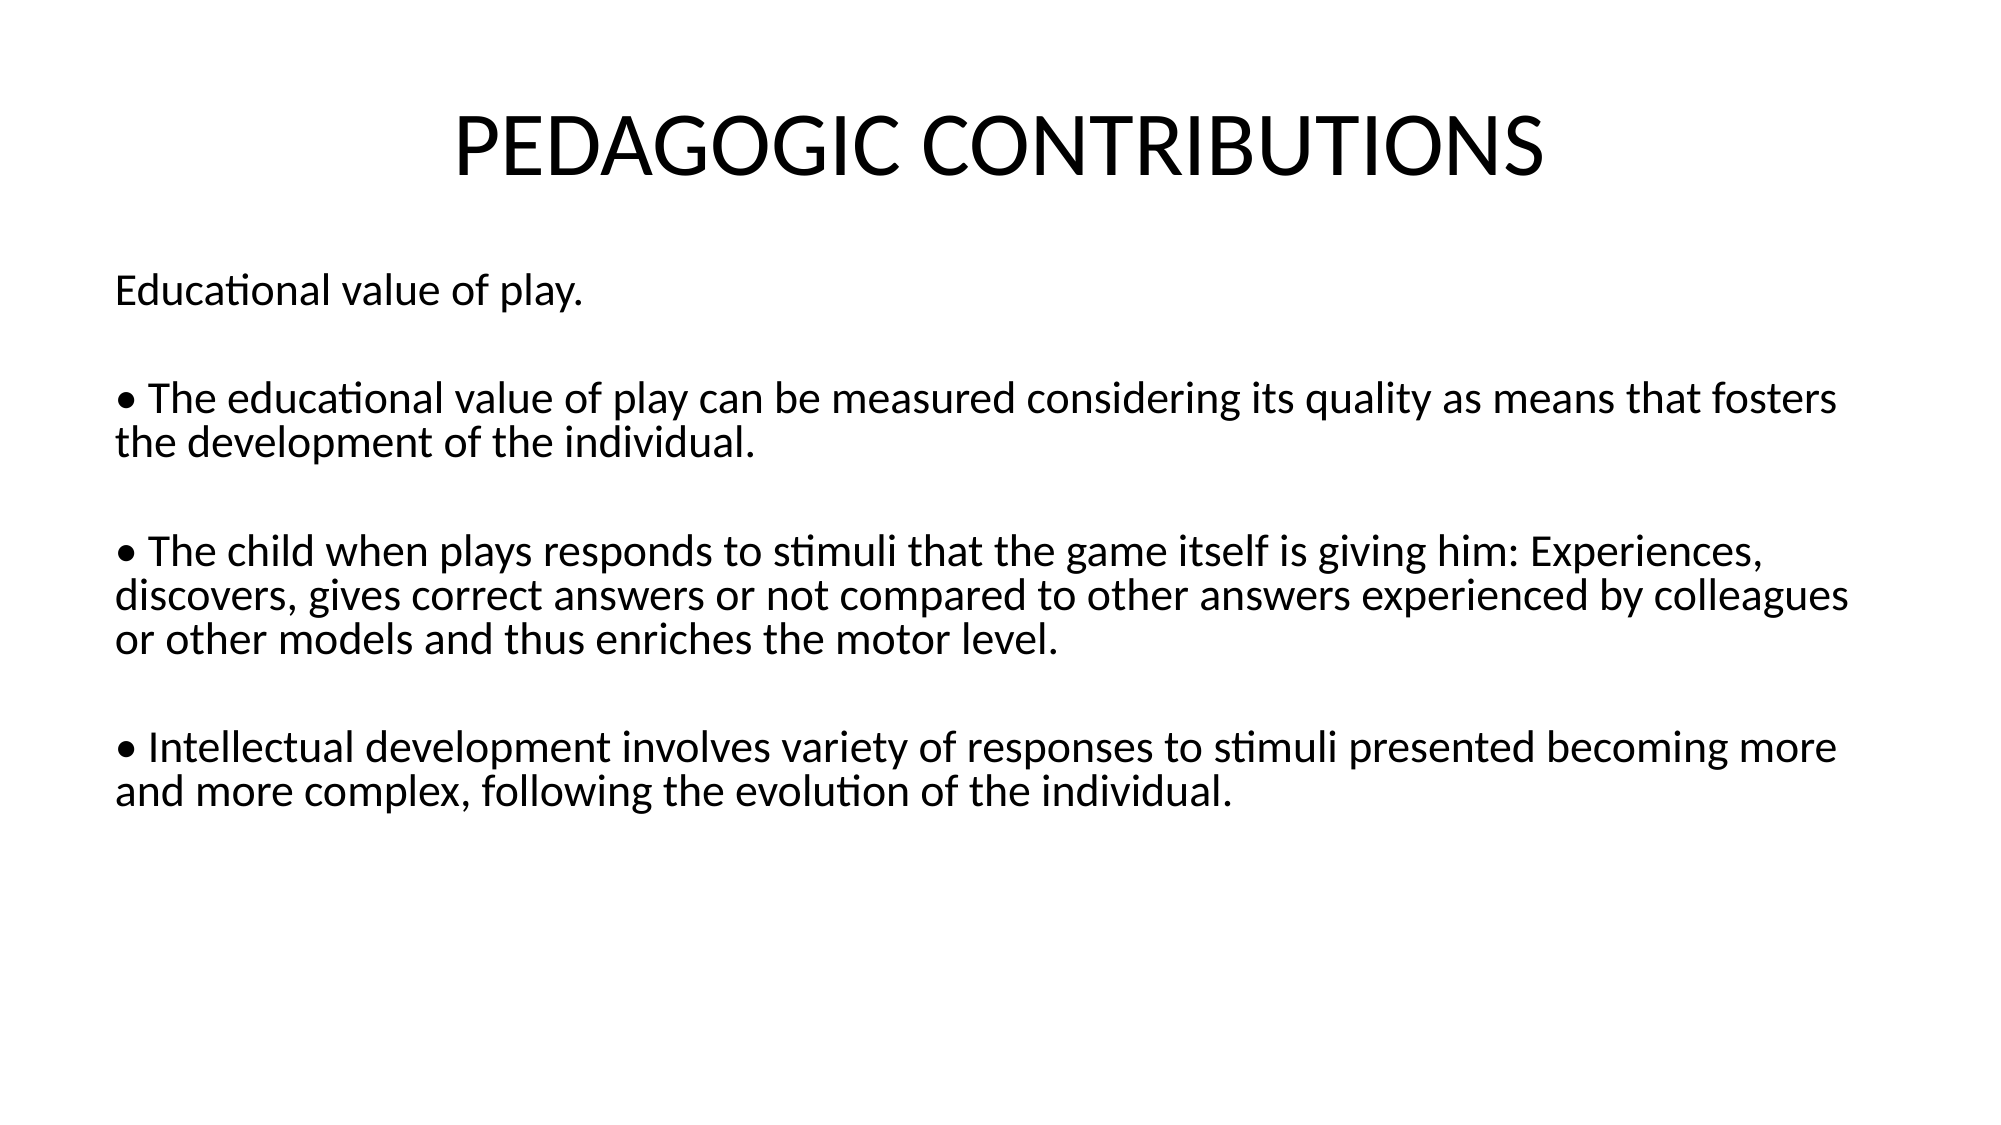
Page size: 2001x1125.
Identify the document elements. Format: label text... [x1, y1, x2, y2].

list Educational value of play. • The educational value of play can be measured considering its quality as means that fosters the development of the individual. • The child when plays responds to stimuli that the game itself is giving him: Experiences, discovers, gives correct answers or not compared to other answers experienced by colleagues or other models and thus enriches the motor level. • Intellectual development involves variety of responses to stimuli presented becoming more and more complex, following the evolution of the individual. [99, 262, 1900, 1005]
title PEDAGOGIC CONTRIBUTIONS [99, 45, 1900, 233]
